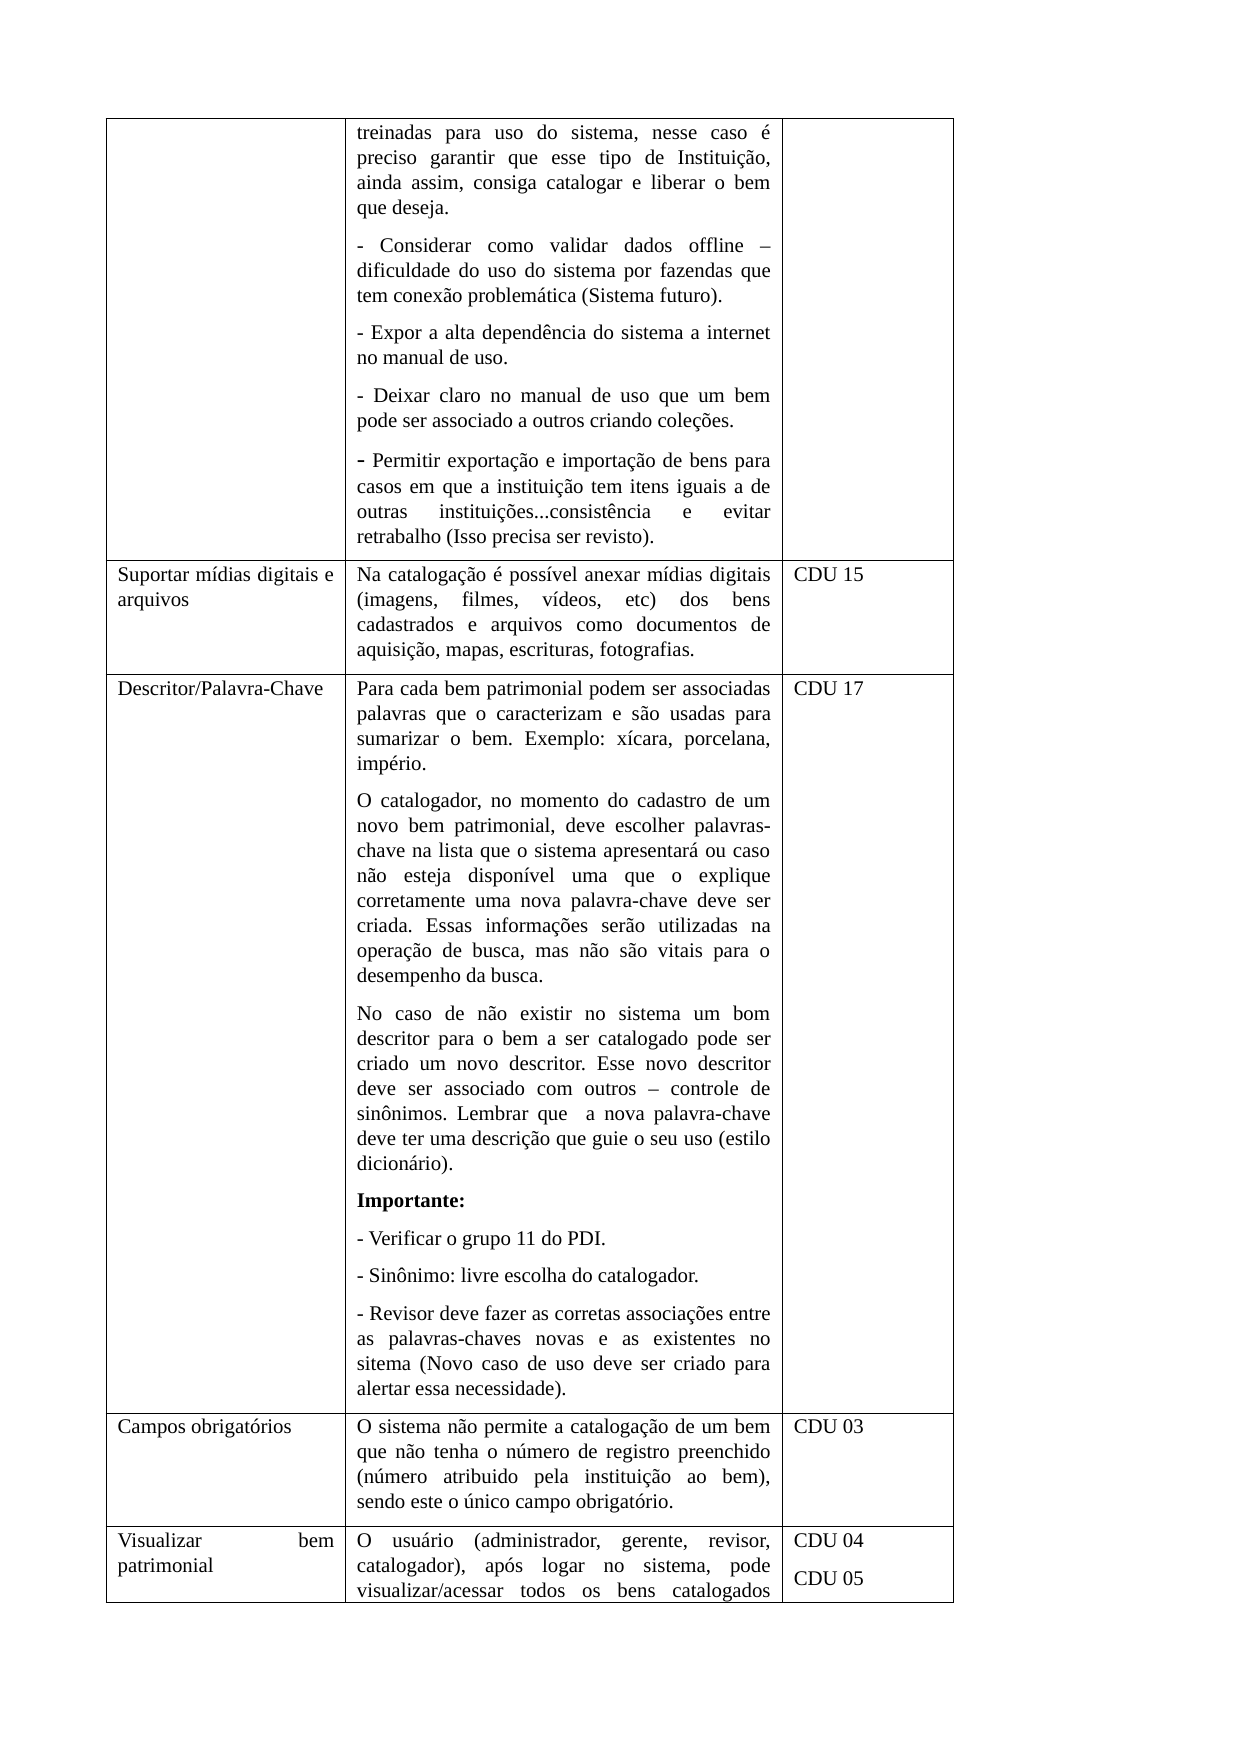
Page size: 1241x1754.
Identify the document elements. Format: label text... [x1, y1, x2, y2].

table_cell CDU 04 CDU 05 [783, 1527, 953, 1602]
table_cell treinadas para uso do sistema, nesse caso é preciso garantir que esse tipo de Instituição, ainda assim, consiga catalogar e liberar o bem que deseja. - Considerar como validar dados offline – dificuldade do uso do sistema por fazendas que tem conexão problemática (Sistema futuro). - Expor a alta dependência do sistema a internet no manual de uso. - Deixar claro no manual de uso que um bem pode ser associado a outros criando coleções. - Permitir exportação e importação de bens para casos em que a instituição tem itens iguais a de outras instituições...consistência e evitar retrabalho (Isso precisa ser revisto). [346, 119, 782, 560]
table_cell Para cada bem patrimonial podem ser associadas palavras que o caracterizam e são usadas para sumarizar o bem. Exemplo: xícara, porcelana, império. O catalogador, no momento do cadastro de um novo bem patrimonial, deve escolher palavras-chave na lista que o sistema apresentará ou caso não esteja disponível uma que o explique corretamente uma nova palavra-chave deve ser criada. Essas informações serão utilizadas na operação de busca, mas não são vitais para o desempenho da busca. No caso de não existir no sistema um bom descritor para o bem a ser catalogado pode ser criado um novo descritor. Esse novo descritor deve ser associado com outros – controle de sinônimos. Lembrar que a nova palavra-chave deve ter uma descrição que guie o seu uso (estilo dicionário). Importante: - Verificar o grupo 11 do PDI. - Sinônimo: livre escolha do catalogador. - Revisor deve fazer as corretas associações entre as palavras-chaves novas e as existentes no sitema (Novo caso de uso deve ser criado para alertar essa necessidade). [346, 675, 782, 1412]
table_cell [107, 119, 345, 560]
table_cell Suportar mídias digitais e arquivos [107, 561, 345, 674]
table_cell Visualizar bem patrimonial [107, 1527, 345, 1602]
table_cell CDU 03 [783, 1414, 953, 1526]
table_cell CDU 17 [783, 675, 953, 1412]
table_cell Campos obrigatórios [107, 1414, 345, 1526]
table_cell O usuário (administrador, gerente, revisor, catalogador), após logar no sistema, pode visualizar/acessar todos os bens catalogados [346, 1527, 782, 1602]
table_cell CDU 15 [783, 561, 953, 674]
table_cell Na catalogação é possível anexar mídias digitais (imagens, filmes, vídeos, etc) dos bens cadastrados e arquivos como documentos de aquisição, mapas, escrituras, fotografias. [346, 561, 782, 674]
table_cell [783, 119, 953, 560]
table_cell Descritor/Palavra-Chave [107, 675, 345, 1412]
table_cell O sistema não permite a catalogação de um bem que não tenha o número de registro preenchido (número atribuido pela instituição ao bem), sendo este o único campo obrigatório. [346, 1414, 782, 1526]
